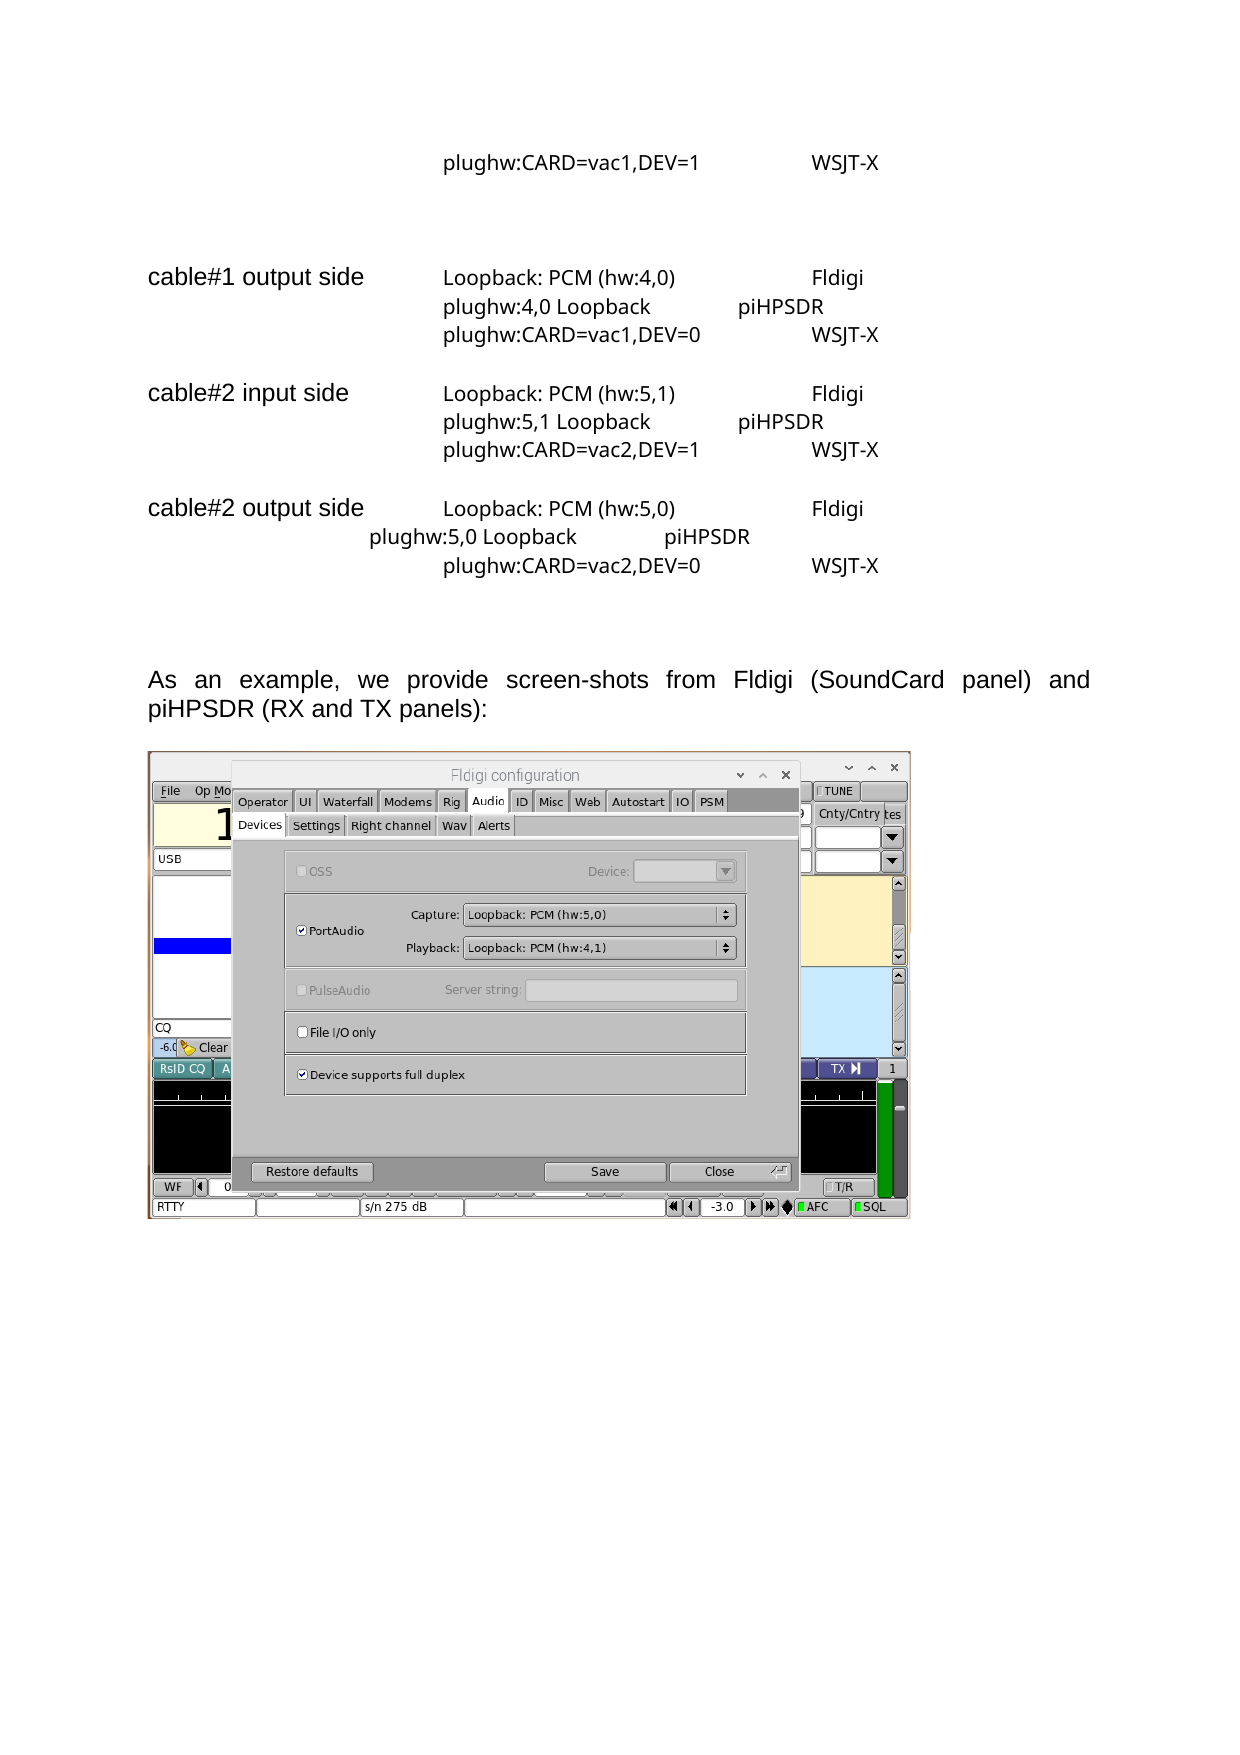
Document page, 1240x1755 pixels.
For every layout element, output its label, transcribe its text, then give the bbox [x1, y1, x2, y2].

text plughw:5,1 Loopback piHPSDR [148, 407, 1092, 436]
text plughw:4,0 Loopback piHPSDR [148, 292, 1092, 320]
text plughw:CARD=vac2,DEV=1 WSJT-X [148, 436, 1092, 464]
text cable#2 input side Loopback: PCM (hw:5,1) Fldigi [148, 377, 1092, 407]
text cable#1 output side Loopback: PCM (hw:4,0) Fldigi [148, 262, 1092, 292]
text plughw:CARD=vac1,DEV=1 WSJT-X [148, 148, 1092, 176]
text As an example, we provide screen-shots from Fldigi (SoundCard panel) and piHPSDR (RX and TX panels): [148, 665, 1092, 723]
text plughw:CARD=vac1,DEV=0 WSJT-X [148, 320, 1092, 349]
text plughw:CARD=vac2,DEV=0 WSJT-X [148, 551, 1092, 579]
text cable#2 output side Loopback: PCM (hw:5,0) Fldigi plughw:5,0 Loopback piHPSDR [148, 493, 1092, 551]
